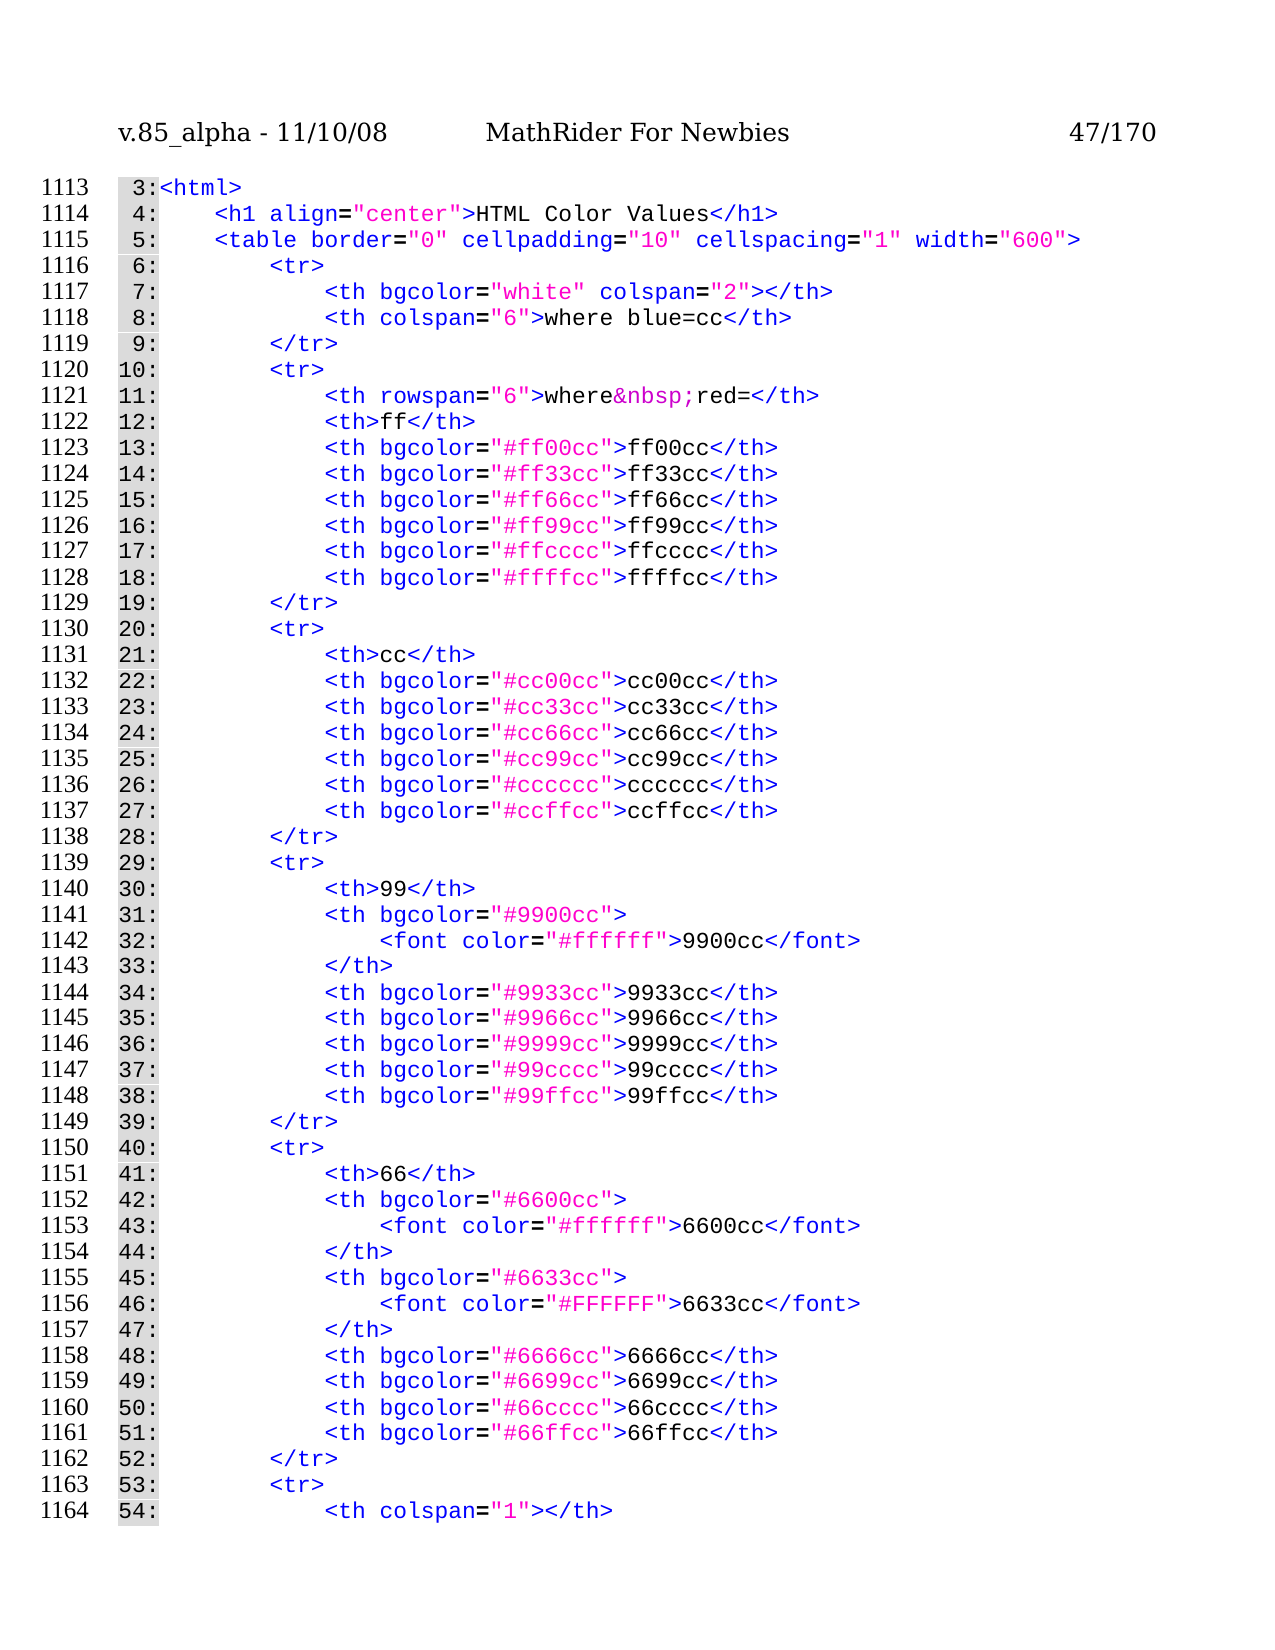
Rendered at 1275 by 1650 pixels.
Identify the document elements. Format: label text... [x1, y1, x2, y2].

text 30: <th>99</th> [118, 877, 1157, 903]
text 47: </th> [118, 1318, 1157, 1344]
text 34: <th bgcolor="#9933cc">9933cc</th> [118, 981, 1157, 1007]
text 42: <th bgcolor="#6600cc"> [118, 1188, 1157, 1214]
text 35: <th bgcolor="#9966cc">9966cc</th> [118, 1007, 1157, 1033]
text 12: <th>ff</th> [118, 410, 1157, 436]
text 25: <th bgcolor="#cc99cc">cc99cc</th> [118, 747, 1157, 773]
text 13: <th bgcolor="#ff00cc">ff00cc</th> [118, 436, 1157, 462]
text 49: <th bgcolor="#6699cc">6699cc</th> [118, 1370, 1157, 1396]
text 20: <tr> [118, 618, 1157, 644]
text 18: <th bgcolor="#ffffcc">ffffcc</th> [118, 566, 1157, 592]
text 8: <th colspan="6">where blue=cc</th> [118, 306, 1157, 332]
text 17: <th bgcolor="#ffcccc">ffcccc</th> [118, 540, 1157, 566]
text 24: <th bgcolor="#cc66cc">cc66cc</th> [118, 721, 1157, 747]
text 39: </tr> [118, 1111, 1157, 1136]
text 28: </tr> [118, 825, 1157, 851]
text 4: <h1 align="center">HTML Color Values</h1> [118, 203, 1157, 229]
text 41: <th>66</th> [118, 1162, 1157, 1188]
text 46: <font color="#FFFFFF">6633cc</font> [118, 1292, 1157, 1318]
text 40: <tr> [118, 1136, 1157, 1162]
text 45: <th bgcolor="#6633cc"> [118, 1266, 1157, 1292]
text 7: <th bgcolor="white" colspan="2"></th> [118, 281, 1157, 306]
text 52: </tr> [118, 1448, 1157, 1474]
text 23: <th bgcolor="#cc33cc">cc33cc</th> [118, 696, 1157, 721]
text 29: <tr> [118, 851, 1157, 877]
text 43: <font color="#ffffff">6600cc</font> [118, 1214, 1157, 1240]
text 21: <th>cc</th> [118, 644, 1157, 669]
text 51: <th bgcolor="#66ffcc">66ffcc</th> [118, 1422, 1157, 1448]
text 3:<html> [118, 177, 1157, 203]
text 36: <th bgcolor="#9999cc">9999cc</th> [118, 1033, 1157, 1059]
text 54: <th colspan="1"></th> [118, 1499, 1157, 1526]
text 9: </tr> [118, 332, 1157, 358]
text 11: <th rowspan="6">where&nbsp;red=</th> [118, 384, 1157, 410]
text 22: <th bgcolor="#cc00cc">cc00cc</th> [118, 669, 1157, 696]
text 19: </tr> [118, 592, 1157, 618]
text 5: <table border="0" cellpadding="10" cellspacing="1" width="600"> [118, 229, 1157, 254]
text 33: </th> [118, 955, 1157, 981]
text 15: <th bgcolor="#ff66cc">ff66cc</th> [118, 488, 1157, 514]
text 32: <font color="#ffffff">9900cc</font> [118, 929, 1157, 955]
text 26: <th bgcolor="#cccccc">cccccc</th> [118, 773, 1157, 799]
text 6: <tr> [118, 254, 1157, 281]
text 16: <th bgcolor="#ff99cc">ff99cc</th> [118, 514, 1157, 540]
text 44: </th> [118, 1240, 1157, 1266]
text 10: <tr> [118, 358, 1157, 384]
text 37: <th bgcolor="#99cccc">99cccc</th> [118, 1059, 1157, 1084]
text 48: <th bgcolor="#6666cc">6666cc</th> [118, 1344, 1157, 1370]
text 50: <th bgcolor="#66cccc">66cccc</th> [118, 1396, 1157, 1422]
text 14: <th bgcolor="#ff33cc">ff33cc</th> [118, 462, 1157, 488]
text 38: <th bgcolor="#99ffcc">99ffcc</th> [118, 1084, 1157, 1111]
text 31: <th bgcolor="#9900cc"> [118, 903, 1157, 929]
text 27: <th bgcolor="#ccffcc">ccffcc</th> [118, 799, 1157, 825]
text 53: <tr> [118, 1474, 1157, 1499]
